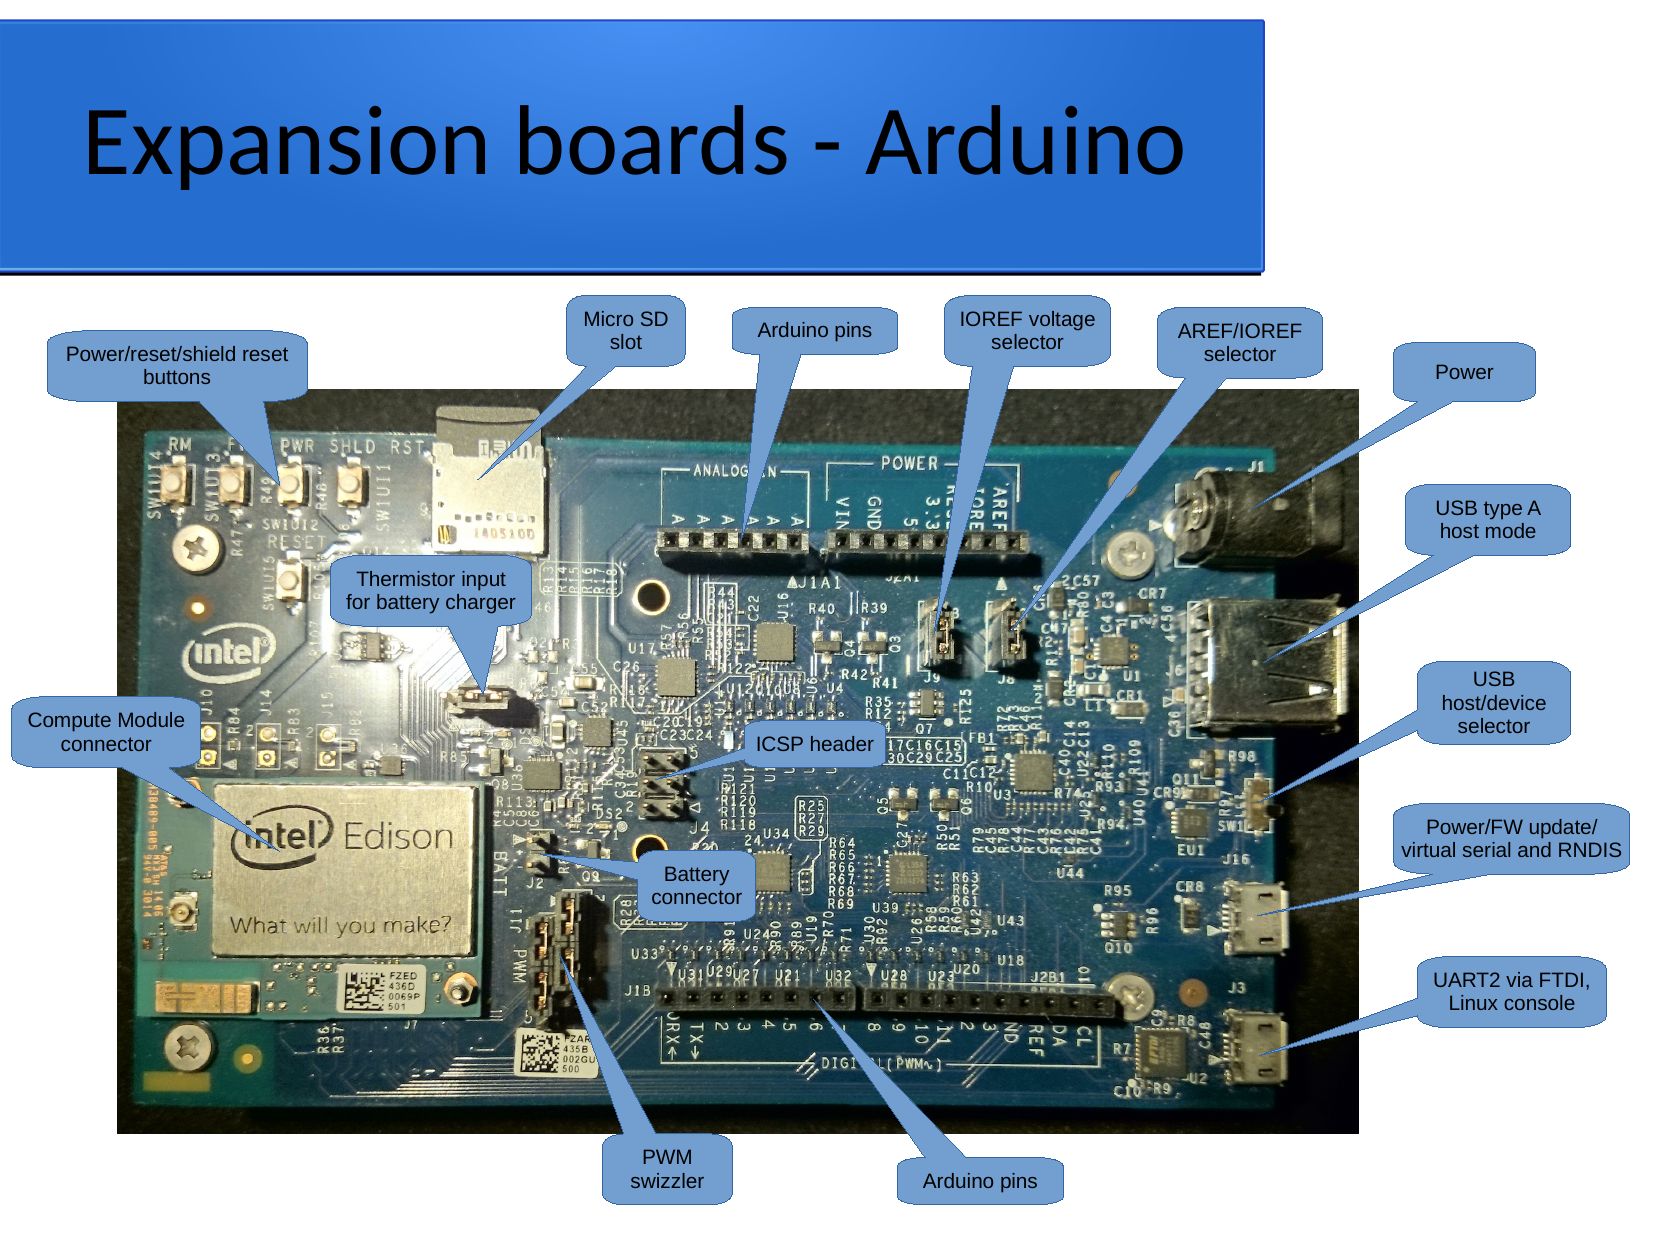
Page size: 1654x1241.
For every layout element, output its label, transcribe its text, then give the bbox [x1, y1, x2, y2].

text_box AREF/IOREF selector [1010, 307, 1323, 633]
text_box Thermistor input for battery charger [330, 555, 532, 695]
text_box Power/FW update/ virtual serial and RNDIS [1257, 803, 1630, 916]
text_box Arduino pins [732, 307, 898, 540]
text_box USB host/device selector [1257, 661, 1571, 803]
text_box IOREF voltage selector [933, 295, 1111, 635]
picture [117, 389, 1359, 1134]
title Expansion boards - Arduino [82, 47, 1235, 252]
text_box UART2 via FTDI, Linux console [1259, 956, 1607, 1056]
text_box Battery connector [539, 850, 756, 922]
text_box USB type A host mode [1263, 484, 1571, 663]
text_box Compute Module connector [11, 696, 280, 852]
text_box PWM swizzler [559, 953, 733, 1205]
text_box Arduino pins [813, 999, 1064, 1205]
text_box ICSP header [655, 720, 886, 780]
text_box Power/reset/shield reset buttons [47, 330, 308, 486]
text_box Micro SD slot [477, 295, 686, 480]
text_box Power [1251, 342, 1536, 509]
